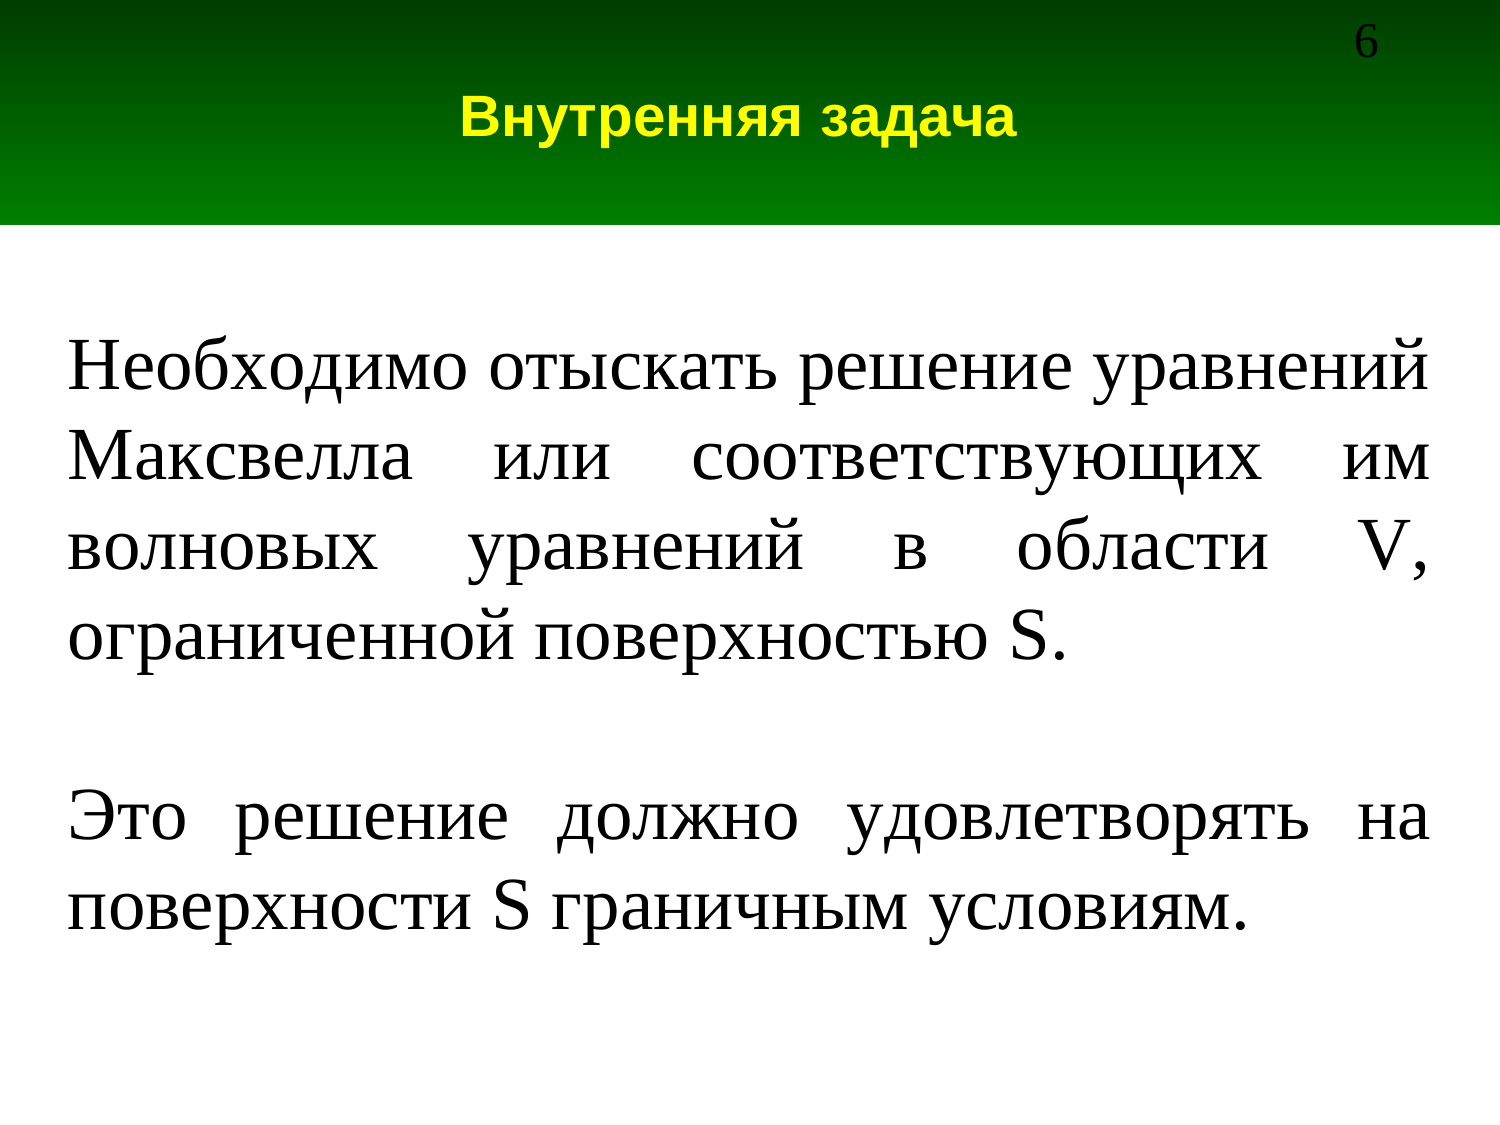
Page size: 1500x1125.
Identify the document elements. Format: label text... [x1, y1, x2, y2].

title Внутренняя задача [88, 18, 1389, 207]
text_box Необходимо отыскать решение уравнений Максвелла или соответствующих им волновых уравнений в области V, ограниченной поверхностью S. Это решение должно удовлетворять на поверхности S граничным условиям. [53, 307, 1447, 952]
